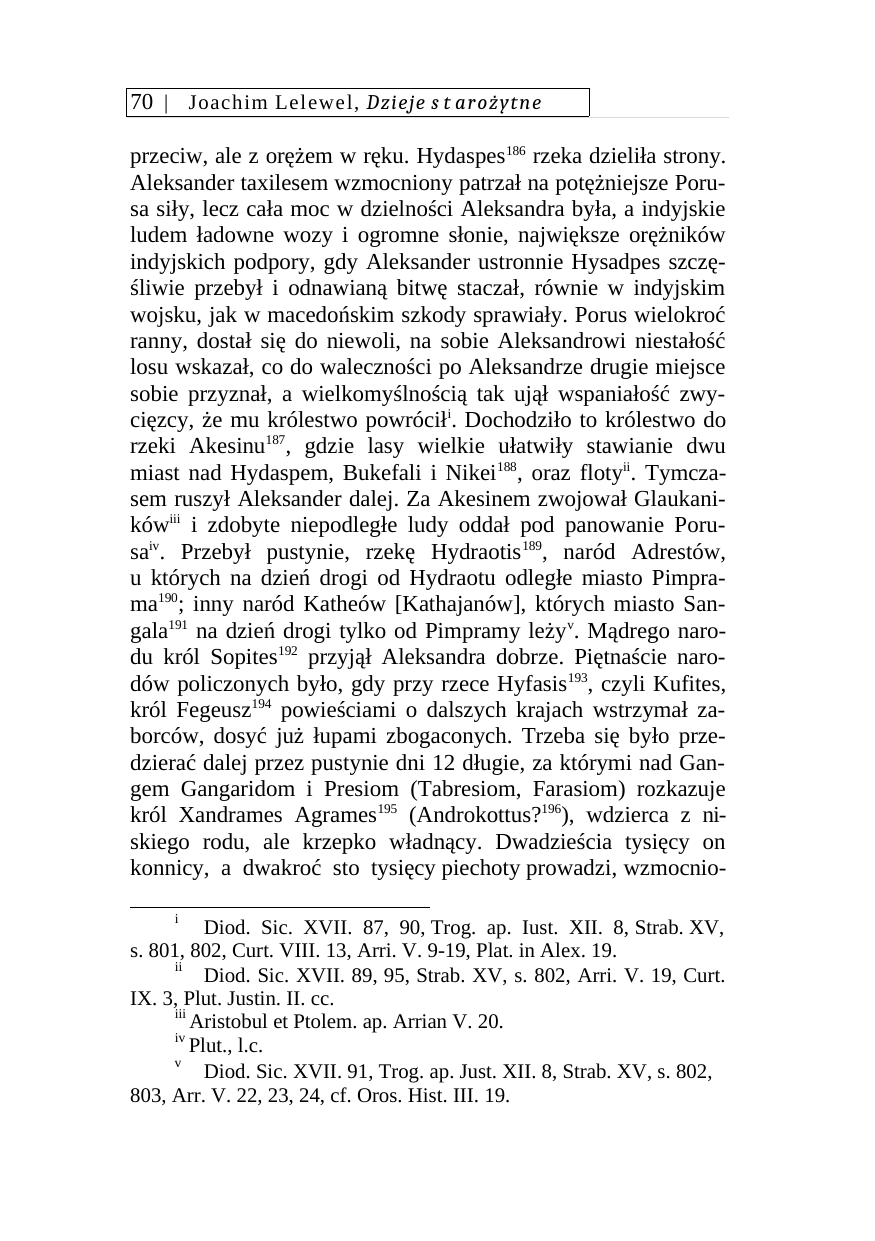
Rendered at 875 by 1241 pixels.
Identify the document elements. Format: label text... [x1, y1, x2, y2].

text i Diod. Sic. XVII. 87, 90, Trog. ap. Iust. XII. 8, Strab. XV, [174, 906, 868, 939]
text ii Diod. Sic. XVII. 89, 95, Strab. XV, s. 802, Arri. V. 19, Curt. [174, 962, 868, 987]
text iii Aristobul et Ptolem. ap. Arrian V. 20. [174, 1010, 868, 1034]
text v Diod. Sic. XVII. 91, Trog. ap. Just. XII. 8, Strab. XV, s. 802, 803, Arr. V. 22, 23, 24, cf. Oros. Hist. III. 19. [130, 1059, 725, 1107]
list 3, Plut. Justin. II. cc. [130, 987, 868, 1010]
text iv Plut., l.c. [174, 1034, 868, 1058]
text s. 801, 802, Curt. VIII. 13, Arri. V. 9-19, Plat. in Alex. 19. [130, 939, 868, 962]
text przeciw, ale z orężem w ręku. Hydaspes186 rzeka dzieliła strony. Aleksander taxilesem wzmocniony patrzał na potężniejsze Poru- sa siły, lecz cała moc w dzielności Aleksandra była, a indyjskie ludem ładowne wozy i ogromne słonie, największe orężników indyjskich podpory, gdy Aleksander ustronnie Hysadpes szczę- śliwie przebył i odnawianą bitwę staczał, równie w indyjskim wojsku, jak w macedońskim szkody sprawiały. Porus wielokroć ranny, dostał się do niewoli, na sobie Aleksandrowi niestałość losu wskazał, co do waleczności po Aleksandrze drugie miejsce sobie przyznał, a wielkomyślnością tak ujął wspaniałość zwy- cięzcy, że mu królestwo powróciłi. Dochodziło to królestwo do rzeki Akesinu187, gdzie lasy wielkie ułatwiły stawianie dwu miast nad Hydaspem, Bukefali i Nikei188, oraz flotyii. Tymcza- sem ruszył Aleksander dalej. Za Akesinem zwojował Glaukani- kówiii i zdobyte niepodległe ludy oddał pod panowanie Poru- saiv. Przebył pustynie, rzekę Hydraotis189, naród Adrestów, u których na dzień drogi od Hydraotu odległe miasto Pimpra- ma190; inny naród Katheów [Kathajanów], których miasto San- gala191 na dzień drogi tylko od Pimpramy leżyv. Mądrego naro- du król Sopites192 przyjął Aleksandra dobrze. Piętnaście naro- dów policzonych było, gdy przy rzece Hyfasis193, czyli Kufites, król Fegeusz194 powieściami o dalszych krajach wstrzymał za- borców, dosyć już łupami zbogaconych. Trzeba się było prze- dzierać dalej przez pustynie dni 12 długie, za którymi nad Gan- gem Gangaridom i Presiom (Tabresiom, Farasiom) rozkazuje król Xandrames Agrames195 (Androkottus?196), wdzierca z ni- skiego rodu, ale krzepko władnący. Dwadzieścia tysięcy on konnicy, a dwakroć sto tysięcy piechoty prowadzi, wzmocnio- [130, 142, 726, 880]
